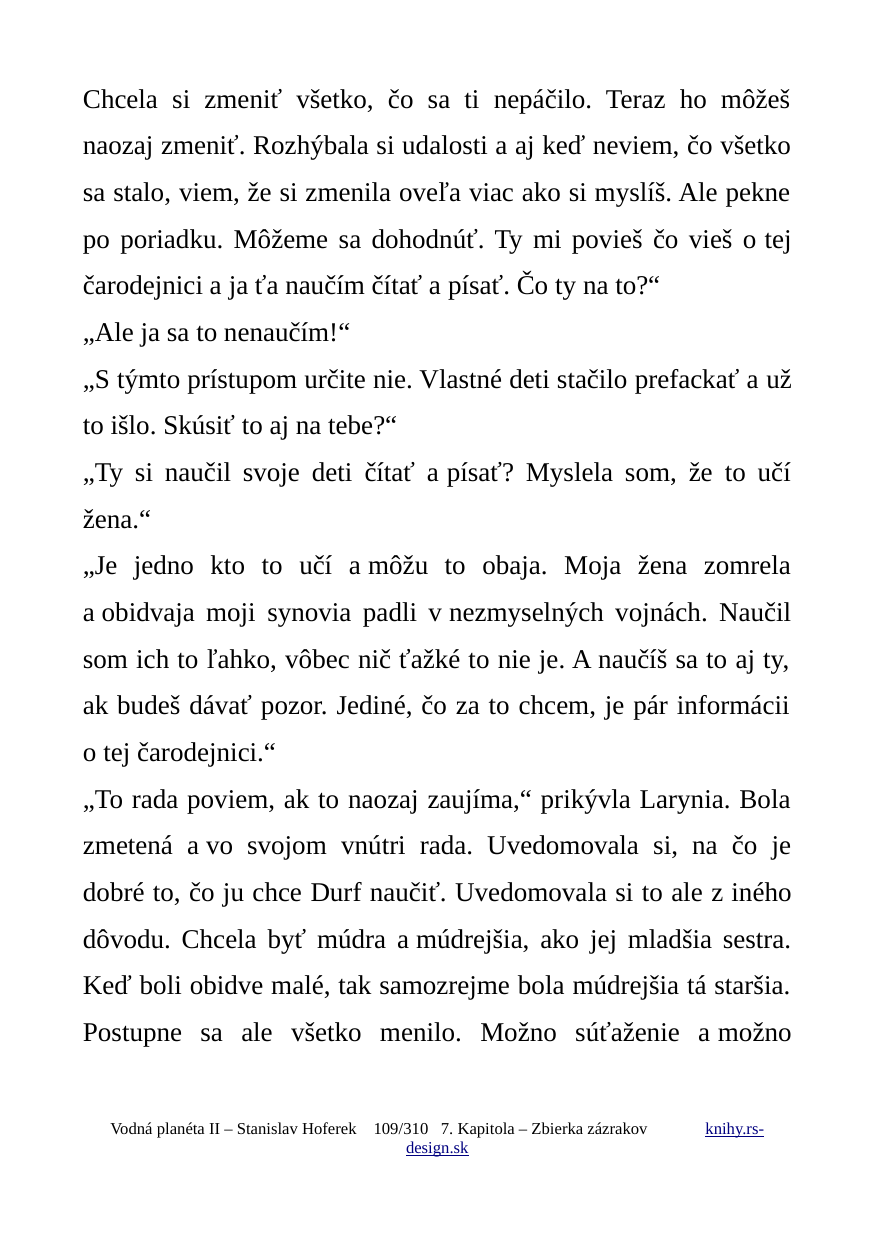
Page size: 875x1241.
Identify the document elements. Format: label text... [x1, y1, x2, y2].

text „To rada poviem, ak to naozaj zaujíma,“ prikývla Larynia. Bola zmetená a vo svojom vnútri rada. Uvedomovala si, na čo je dobré to, čo ju chce Durf naučiť. Uvedomovala si to ale z iného dôvodu. Chcela byť múdra a múdrejšia, ako jej mladšia sestra. Keď boli obidve malé, tak samozrejme bola múdrejšia tá staršia. Postupne sa ale všetko menilo. Možno súťaženie a možno [83, 783, 791, 1047]
text „Ale ja sa to nenaučím!“ [83, 316, 791, 347]
text „S týmto prístupom určite nie. Vlastné deti stačilo prefackať a už to išlo. Skúsiť to aj na tebe?“ [83, 363, 791, 441]
text „Ty si naučil svoje deti čítať a písať? Myslela som, že to učí žena.“ [83, 456, 791, 534]
text „Je jedno kto to učí a môžu to obaja. Moja žena zomrela a obidvaja moji synovia padli v nezmyselných vojnách. Naučil som ich to ľahko, vôbec nič ťažké to nie je. A naučíš sa to aj ty, ak budeš dávať pozor. Jediné, čo za to chcem, je pár informácii o tej čarodejnici.“ [83, 549, 791, 767]
text Chcela si zmeniť všetko, čo sa ti nepáčilo. Teraz ho môžeš naozaj zmeniť. Rozhýbala si udalosti a aj keď neviem, čo všetko sa stalo, viem, že si zmenila oveľa viac ako si myslíš. Ale pekne po poriadku. Môžeme sa dohodnúť. Ty mi povieš čo vieš o tej čarodejnici a ja ťa naučím čítať a písať. Čo ty na to?“ [83, 83, 791, 301]
